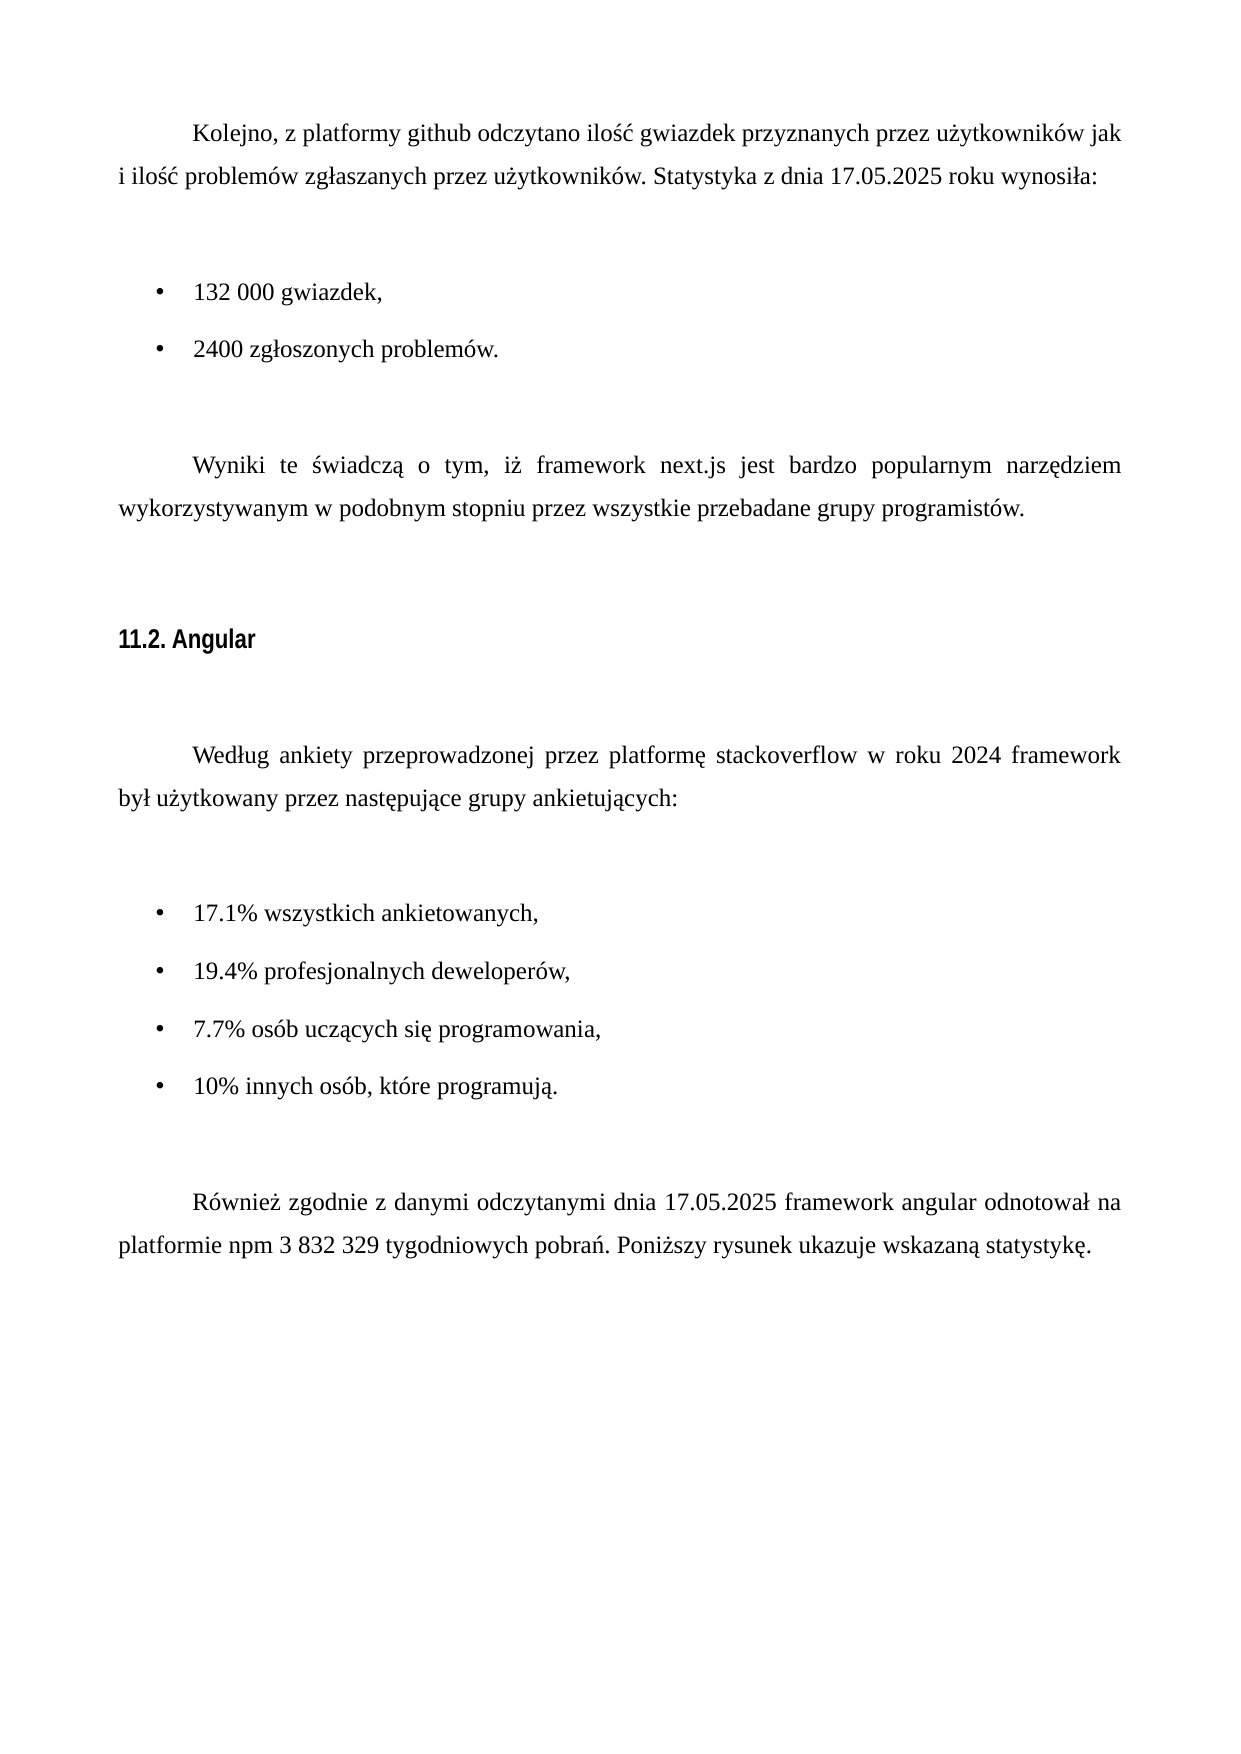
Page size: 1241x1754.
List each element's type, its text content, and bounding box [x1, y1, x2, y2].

list 7.7% osób uczących się programowania, [156, 1014, 1122, 1042]
list 2400 zgłoszonych problemów. [156, 334, 1122, 363]
text Wyniki te świadczą o tym, iż framework next.js jest bardzo popularnym narzędziem wykorzystywanym w podobnym stopniu przez wszystkie przebadane grupy programistów. [118, 450, 1122, 522]
text Również zgodnie z danymi odczytanymi dnia 17.05.2025 framework angular odnotował na platformie npm 3 832 329 tygodniowych pobrań. Poniższy rysunek ukazuje wskazaną statystykę. [118, 1187, 1122, 1259]
list 10% innych osób, które programują. [156, 1071, 1122, 1100]
text Kolejno, z platformy github odczytano ilość gwiazdek przyznanych przez użytkowników jak i ilość problemów zgłaszanych przez użytkowników. Statystyka z dnia 17.05.2025 roku wynosiła: [118, 118, 1122, 190]
list 132 000 gwiazdek, [156, 277, 1122, 305]
subtitle 11.2. Angular [118, 623, 1122, 654]
list 17.1% wszystkich ankietowanych, [156, 898, 1122, 927]
list 19.4% profesjonalnych deweloperów, [156, 956, 1122, 985]
text Według ankiety przeprowadzonej przez platformę stackoverflow w roku 2024 framework był użytkowany przez następujące grupy ankietujących: [118, 740, 1122, 812]
